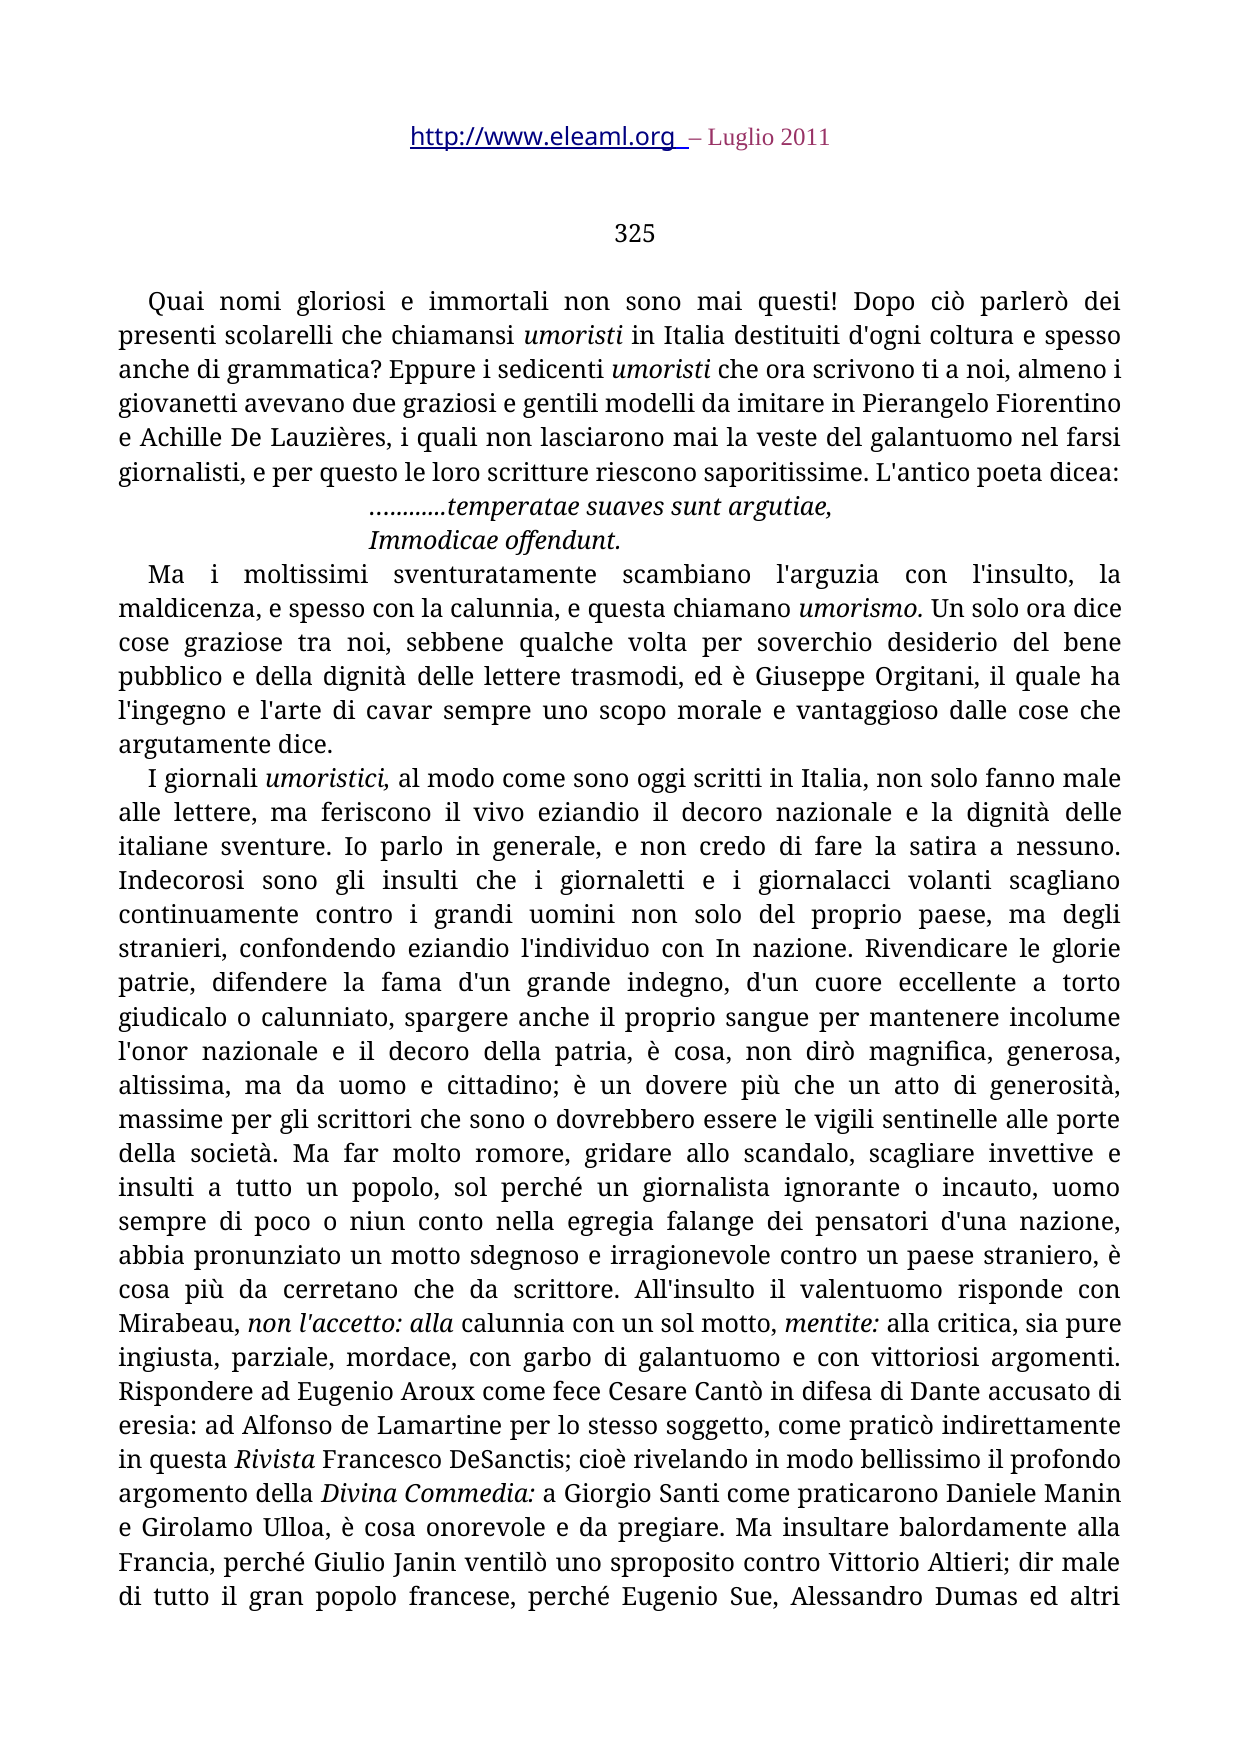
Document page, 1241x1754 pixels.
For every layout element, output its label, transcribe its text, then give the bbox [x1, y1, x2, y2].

text Quai nomi gloriosi e immortali non sono mai questi! Dopo ciò parlerò dei presenti scolarelli che chiamansi umoristi in Italia destituiti d'ogni coltura e spesso anche di grammatica? Eppure i sedicenti umoristi che ora scrivono ti a noi, almeno i giovanetti avevano due graziosi e gentili modelli da imitare in Pierangelo Fiorentino e Achille De Lauzières, i quali non lasciarono mai la veste del galantuomo nel farsi giornalisti, e per questo le loro scritture riescono saporitissime. L'antico poeta dicea: [118, 284, 1122, 488]
text I giornali umoristici, al modo come sono oggi scritti in Italia, non solo fanno male alle lettere, ma feriscono il vivo eziandio il decoro nazionale e la dignità delle italiane sventure. Io parlo in generale, e non credo di fare la satira a nessuno. Indecorosi sono gli insulti che i giornaletti e i giornalacci volanti scagliano continuamente contro i grandi uomini non solo del proprio paese, ma degli stranieri, confondendo eziandio l'individuo con In nazione. Rivendicare le glorie patrie, difendere la fama d'un grande indegno, d'un cuore eccellente a torto giudicalo o calunniato, spargere anche il proprio sangue per mantenere incolume l'onor nazionale e il decoro della patria, è cosa, non dirò magnifica, generosa, altissima, ma da uomo e cittadino; è un dovere più che un atto di generosità, massime per gli scrittori che sono o dovrebbero essere le vigili sentinelle alle porte della società. Ma far molto romore, gridare allo scandalo, scagliare invettive e insulti a tutto un popolo, sol perché un giornalista ignorante o incauto, uomo sempre di poco o niun conto nella egregia falange dei pensatori d'una nazione, abbia pronunziato un motto sdegnoso e irragionevole contro un paese straniero, è cosa più da cerretano che da scrittore. All'insulto il valentuomo risponde con Mirabeau, non l'accetto: alla calunnia con un sol motto, mentite: alla critica, sia pure ingiusta, parziale, mordace, con garbo di galantuomo e con vittoriosi argomenti. Rispondere ad Eugenio Aroux come fece Cesare Cantò in difesa di Dante accusato di eresia: ad Alfonso de Lamartine per lo stesso soggetto, come praticò indirettamente in questa Rivista Francesco DeSanctis; cioè rivelando in modo bellissimo il profondo argomento della Divina Commedia: a Giorgio Santi come praticarono Daniele Manin e Girolamo Ulloa, è cosa onorevole e da pregiare. Ma insultare balordamente alla Francia, perché Giulio Janin ventilò uno sproposito contro Vittorio Altieri; dir male di tutto il gran popolo francese, perché Eugenio Sue, Alessandro Dumas ed altri [118, 761, 1122, 1612]
text Ma i moltissimi sventuratamente scambiano l'arguzia con l'insulto, la maldicenza, e spesso con la calunnia, e questa chiamano umorismo. Un solo ora dice cose graziose tra noi, sebbene qualche volta per soverchio desiderio del bene pubblico e della dignità delle lettere trasmodi, ed è Giuseppe Orgitani, il quale ha l'ingegno e l'arte di cavar sempre uno scopo morale e vantaggioso dalle cose che argutamente dice. [118, 556, 1122, 761]
text Immodicae offendunt. [339, 522, 1122, 556]
text 325 [118, 216, 1122, 250]
text ….........temperatae suaves sunt argutiae, [339, 488, 1122, 522]
